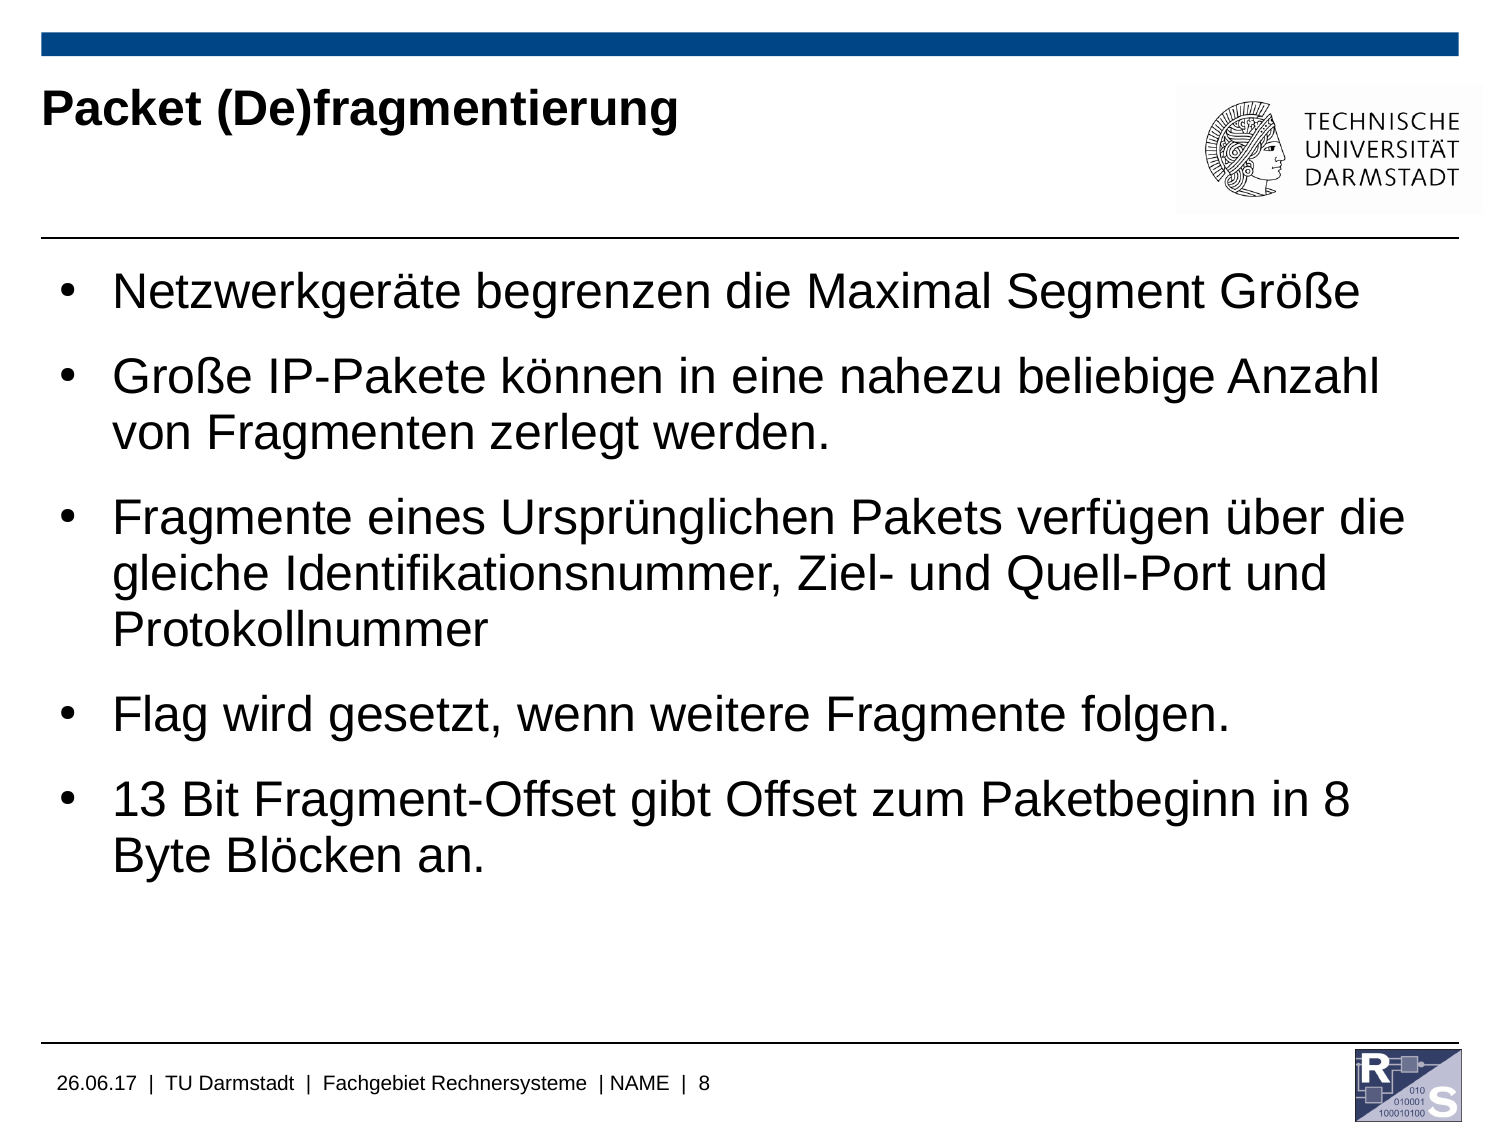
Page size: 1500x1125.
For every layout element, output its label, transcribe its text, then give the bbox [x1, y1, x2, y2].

list Netzwerkgeräte begrenzen die Maximal Segment Größe Große IP-Pakete können in eine nahezu beliebige Anzahl von Fragmenten zerlegt werden. Fragmente eines Ursprünglichen Pakets verfügen über die gleiche Identifikationsnummer, Ziel- und Quell-Port und Protokollnummer Flag wird gesetzt, wenn weitere Fragmente folgen. 13 Bit Fragment-Offset gibt Offset zum Paketbeginn in 8 Byte Blöcken an. [41, 263, 1455, 1032]
picture [1355, 1049, 1462, 1122]
title Packet (De)fragmentierung [41, 32, 1131, 183]
